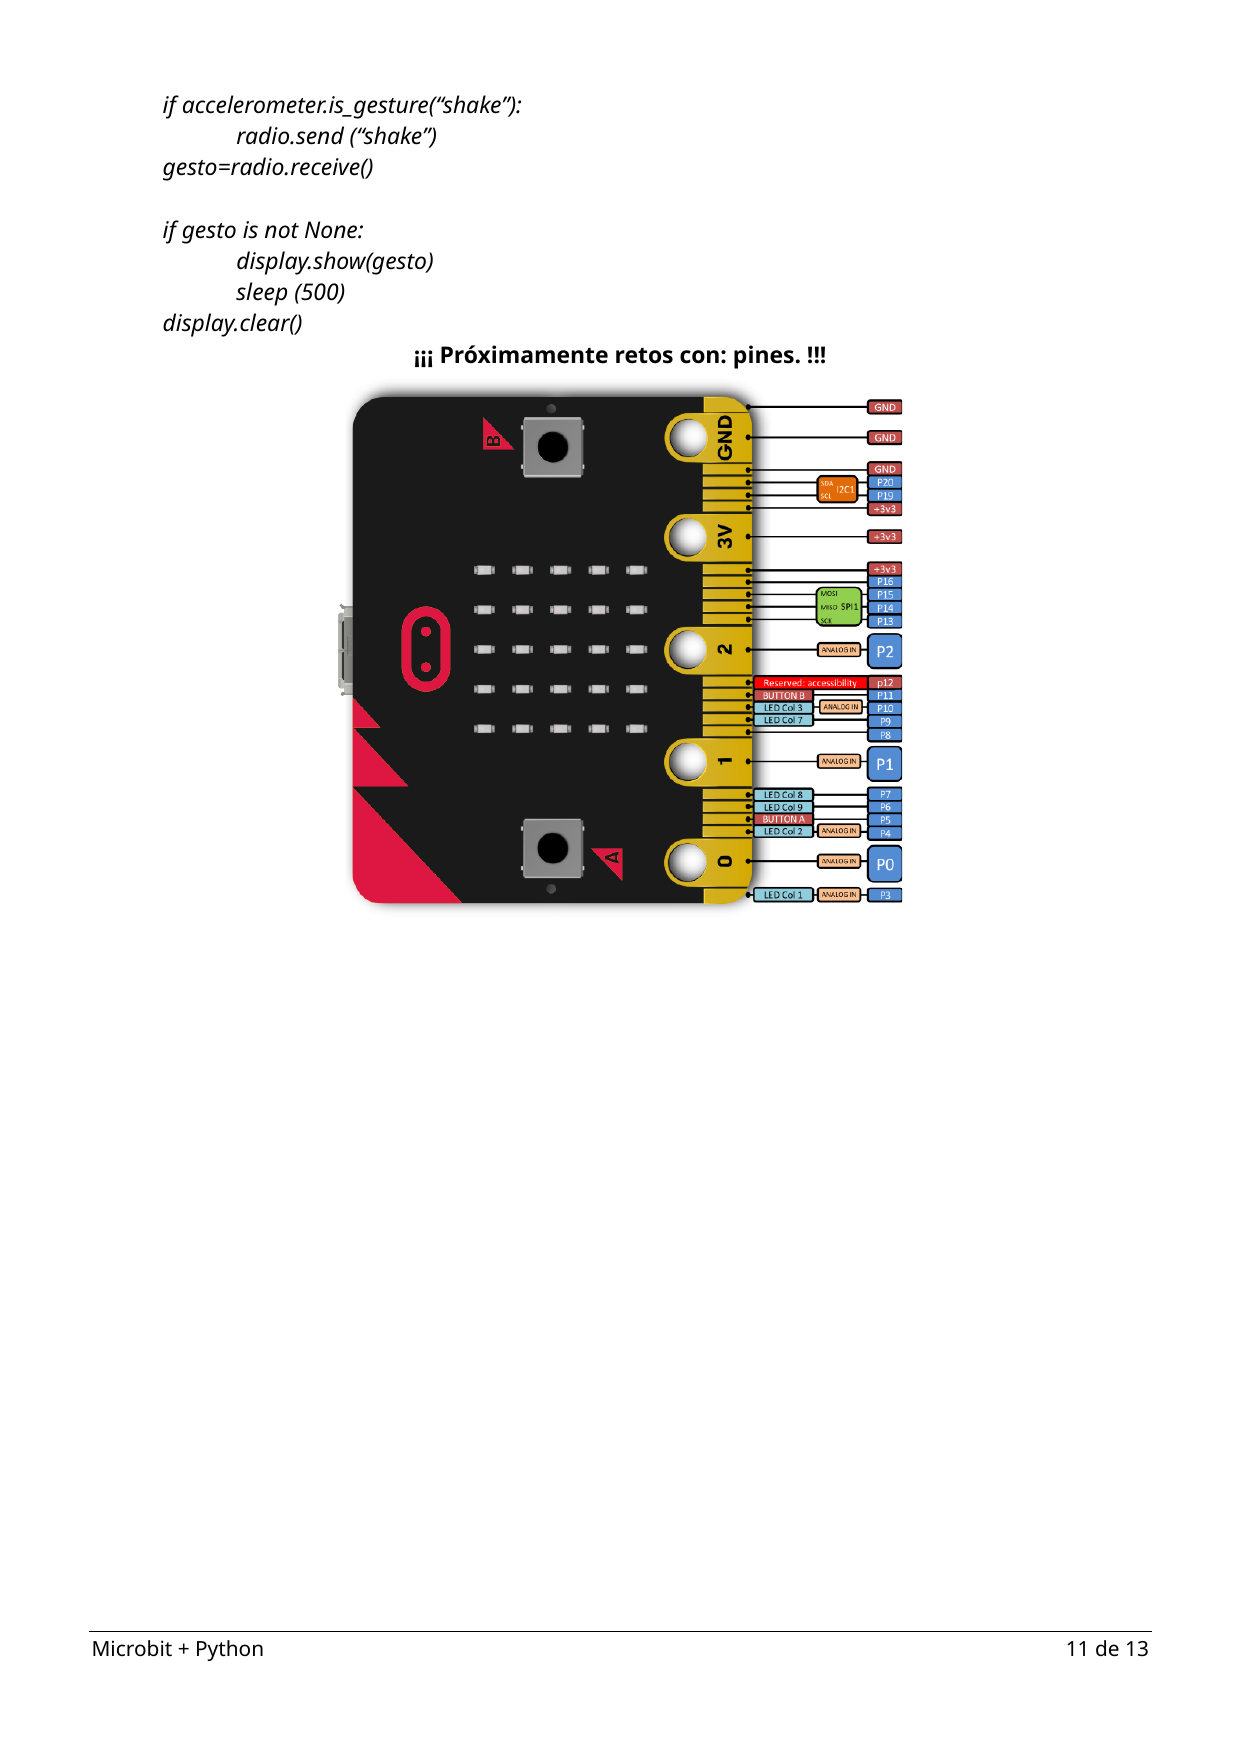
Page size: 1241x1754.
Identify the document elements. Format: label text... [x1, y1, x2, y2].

text display.clear() [88, 307, 1152, 338]
text display.show(gesto) [88, 245, 1152, 276]
text if gesto is not None: [88, 213, 1152, 245]
text ¡¡¡ Próximamente retos con: pines. !!! [88, 338, 1152, 370]
text if accelerometer.is_gesture(“shake”): [88, 88, 1152, 120]
text sleep (500) [88, 276, 1152, 307]
text gesto=radio.receive() [88, 151, 1152, 182]
text radio.send (“shake”) [88, 120, 1152, 151]
picture [338, 373, 903, 921]
